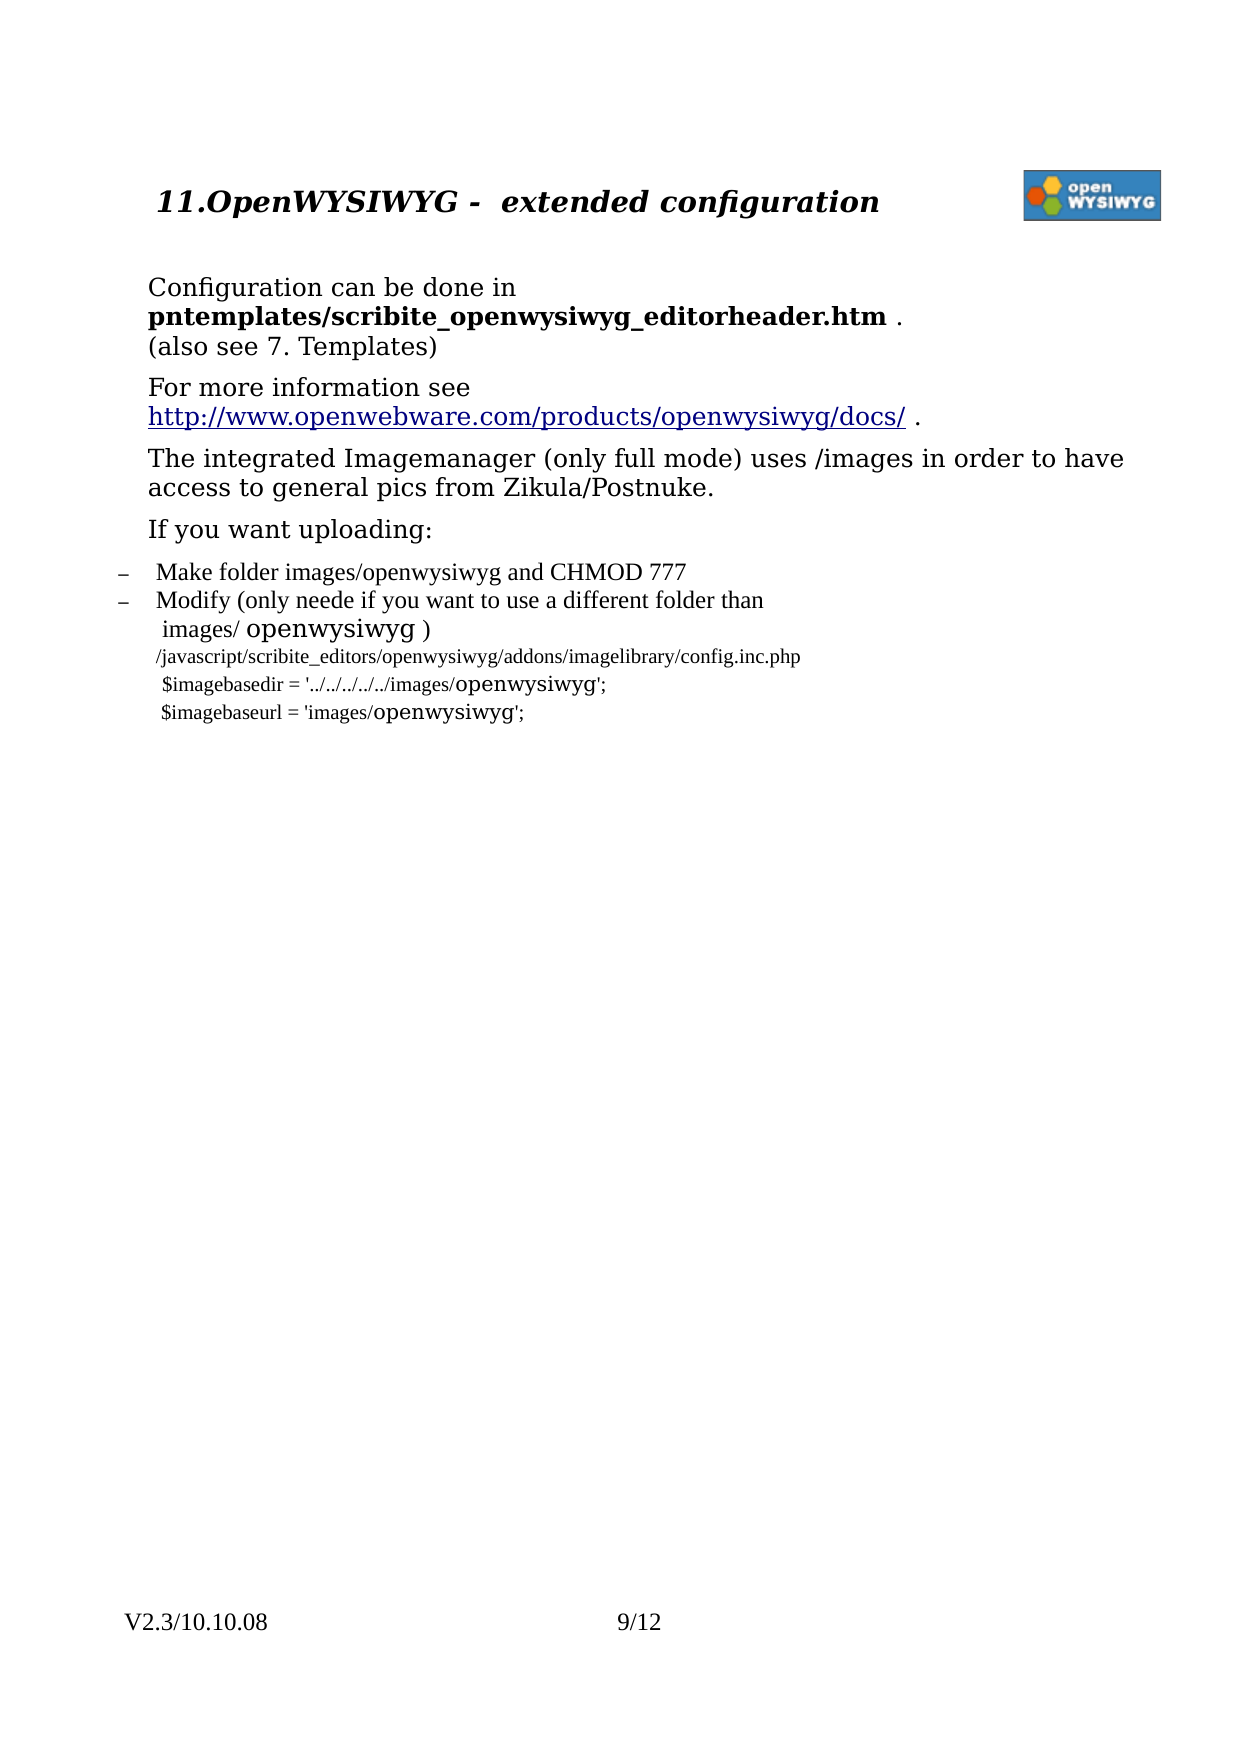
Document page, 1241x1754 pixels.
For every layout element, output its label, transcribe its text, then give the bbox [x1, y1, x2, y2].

list Modify (only neede if you want to use a different folder than images/ openwysiwyg ) /javascript/scribite_editors/openwysiwyg/addons/imagelibrary/config.inc.php $imagebasedir = '../../../../../images/openwysiwyg'; $imagebaseurl = 'images/openwysiwyg'; [118, 586, 1160, 726]
text Configuration can be done in pntemplates/scribite_openwysiwyg_editorheader.htm . (also see 7. Templates) [148, 273, 1160, 361]
text The integrated Imagemanager (only full mode) uses /images in order to have access to general pics from Zikula/Postnuke. [148, 444, 1160, 503]
text If you want uploading: [148, 515, 1160, 544]
list Make folder images/openwysiwyg and CHMOD 777 [118, 557, 1160, 586]
text For more information see http://www.openwebware.com/products/openwysiwyg/docs/ . [148, 373, 1160, 432]
subtitle OpenWYSIWYG - extended configuration [156, 185, 1023, 219]
picture [1023, 170, 1162, 221]
